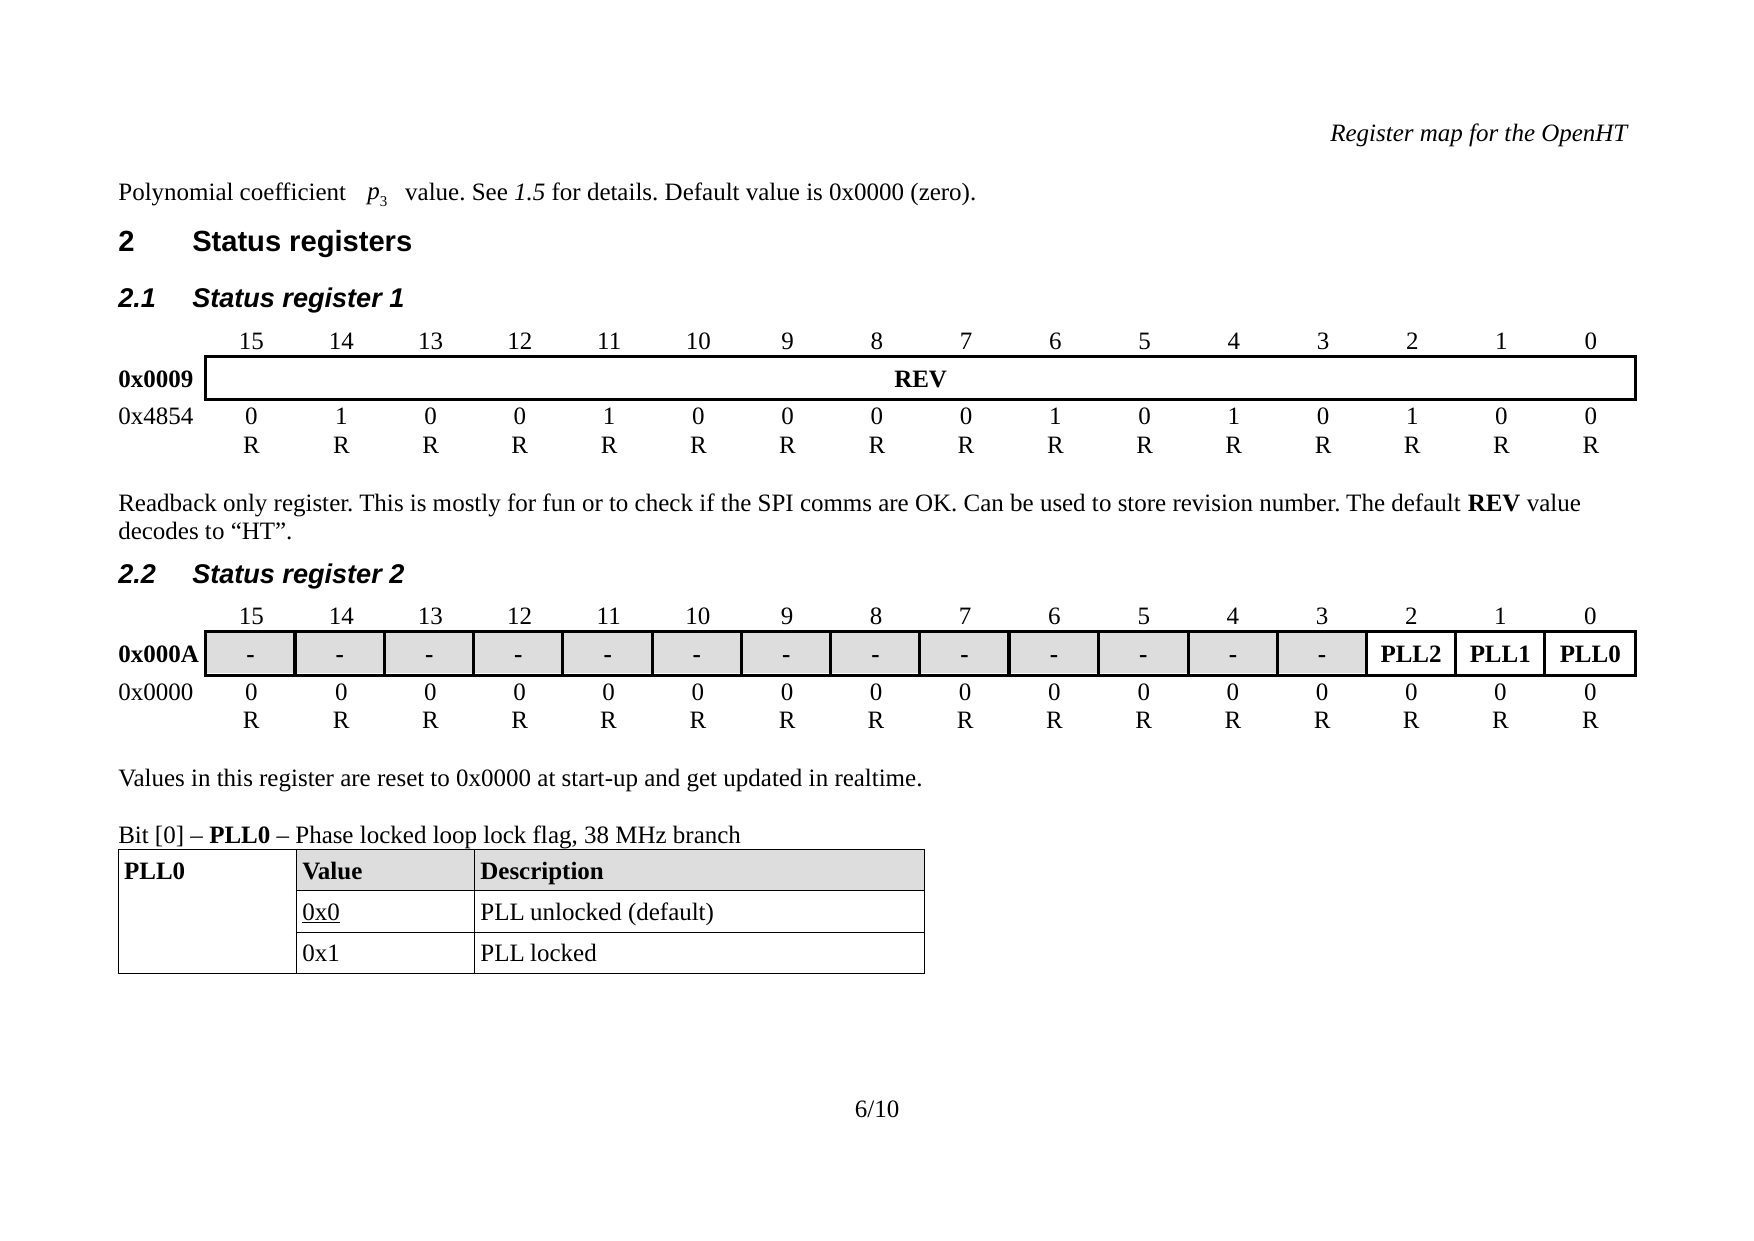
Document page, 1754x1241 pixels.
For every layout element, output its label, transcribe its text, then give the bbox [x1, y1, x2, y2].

table_cell - [1011, 633, 1097, 673]
table_cell R [1546, 430, 1635, 459]
table_header 12 [475, 326, 564, 355]
table_cell 1 [1368, 401, 1457, 430]
table_cell - [921, 633, 1007, 673]
table_header 0 [1546, 326, 1635, 355]
table_cell 0 [742, 677, 831, 705]
table_cell 0 [1099, 677, 1188, 705]
table_cell - [207, 633, 293, 673]
text Polynomial coefficientvalue. See 1.5 for details. Default value is 0x0000 (zero). [118, 177, 1635, 209]
table_cell 0 [1100, 401, 1189, 430]
table_cell - [654, 633, 740, 673]
table_header Description [475, 850, 924, 890]
table_cell R [297, 430, 386, 459]
table_cell 0 [832, 401, 921, 430]
table_cell 0 [920, 677, 1009, 705]
table_cell 0 [296, 677, 385, 705]
table_header 7 [921, 326, 1010, 355]
table_cell 0x1 [297, 933, 474, 973]
table_cell R [386, 430, 475, 459]
table_header 3 [1277, 601, 1366, 630]
table_header 10 [653, 601, 742, 630]
table_cell R [1100, 430, 1189, 459]
table_cell R [1189, 430, 1278, 459]
table_cell - [1279, 633, 1365, 673]
table_header 8 [832, 326, 921, 355]
table_cell R [742, 705, 831, 734]
table_cell PLL1 [1457, 633, 1543, 673]
table_cell 0 [921, 401, 1010, 430]
table_header 4 [1188, 601, 1277, 630]
table_cell 0 [831, 677, 920, 705]
table_cell R [743, 430, 832, 459]
table_cell R [1188, 705, 1277, 734]
table_cell R [1456, 705, 1545, 734]
table_cell 0 [1188, 677, 1277, 705]
table_header PLL0 [119, 850, 296, 973]
table_header 13 [386, 326, 475, 355]
table_cell PLL locked [475, 933, 924, 973]
table_cell PLL0 [1546, 633, 1634, 673]
table_cell R [564, 705, 653, 734]
table_header 6 [1010, 326, 1100, 355]
table_header 9 [742, 601, 831, 630]
table_cell 0 [1457, 401, 1546, 430]
table_cell 0 [1277, 677, 1366, 705]
table_cell 0x0000 [118, 674, 206, 705]
table_cell R [832, 430, 921, 459]
table_cell 0 [654, 401, 743, 430]
table_cell R [1010, 430, 1100, 459]
table_cell - [297, 633, 383, 673]
table_header 15 [206, 601, 296, 630]
table_cell 0 [206, 677, 296, 705]
table_cell 1 [564, 401, 653, 430]
table_header [118, 326, 206, 355]
table_cell R [831, 705, 920, 734]
table_header 0 [1545, 601, 1635, 630]
table_cell R [1366, 705, 1456, 734]
table_cell R [921, 430, 1010, 459]
table_header 4 [1189, 326, 1278, 355]
table_cell PLL unlocked (default) [475, 891, 924, 932]
table_cell R [475, 430, 564, 459]
table_cell R [653, 705, 742, 734]
table_cell - [832, 633, 918, 673]
table_cell R [1278, 430, 1367, 459]
table_header Value [297, 850, 474, 890]
table_cell 0 [1278, 401, 1367, 430]
table_header 3 [1278, 326, 1367, 355]
table_cell R [1010, 705, 1099, 734]
subtitle Status registers [118, 224, 1635, 257]
table_header 8 [831, 601, 920, 630]
table_cell 0x0009 [118, 355, 204, 398]
table_header 11 [564, 326, 653, 355]
table_cell R [1099, 705, 1188, 734]
table_cell 0x4854 [118, 398, 206, 430]
table_cell R [385, 705, 475, 734]
table_header 9 [743, 326, 832, 355]
table_cell [118, 705, 206, 734]
table_cell [118, 430, 206, 459]
table_cell 0 [1010, 677, 1099, 705]
subtitle Status register 1 [118, 282, 1635, 314]
table_cell R [920, 705, 1009, 734]
table_cell 0 [206, 401, 297, 430]
table_header 14 [296, 601, 385, 630]
table_cell R [1277, 705, 1366, 734]
table_cell 1 [1010, 401, 1100, 430]
text Readback only register. This is mostly for fun or to check if the SPI comms are OK. Can be used to store revision number. The default REV value decodes to “HT”. [118, 488, 1635, 545]
table_cell 0 [743, 401, 832, 430]
table_cell - [475, 633, 561, 673]
table_cell R [475, 705, 564, 734]
table_cell R [1457, 430, 1546, 459]
table_cell R [654, 430, 743, 459]
table_header 11 [564, 601, 653, 630]
table_header 5 [1099, 601, 1188, 630]
table_header 1 [1457, 326, 1546, 355]
table_cell R [296, 705, 385, 734]
table_cell 0x0 [297, 891, 474, 932]
table_cell - [564, 633, 651, 673]
table_header 7 [920, 601, 1009, 630]
table_header 1 [1456, 601, 1545, 630]
table_cell R [1545, 705, 1635, 734]
table_cell - [743, 633, 829, 673]
table_header 5 [1100, 326, 1189, 355]
table_cell R [1368, 430, 1457, 459]
table_cell 1 [1189, 401, 1278, 430]
table_cell - [1100, 633, 1187, 673]
table_cell R [564, 430, 653, 459]
table_cell 0 [386, 401, 475, 430]
table_cell R [206, 705, 296, 734]
table_header 6 [1010, 601, 1099, 630]
table_header 15 [206, 326, 297, 355]
table_cell 0 [564, 677, 653, 705]
table_header 2 [1368, 326, 1457, 355]
table_cell REV [207, 358, 1634, 398]
table_cell - [386, 633, 472, 673]
table_cell 0 [475, 677, 564, 705]
table_cell - [1190, 633, 1276, 673]
table_cell 1 [297, 401, 386, 430]
table_cell 0 [1546, 401, 1635, 430]
table_header 12 [475, 601, 564, 630]
table_cell 0 [653, 677, 742, 705]
table_header 10 [654, 326, 743, 355]
table_cell 0x000A [118, 630, 204, 673]
text Bit [0] – PLL0 – Phase locked loop lock flag, 38 MHz branch [118, 820, 1635, 849]
table_cell 0 [1366, 677, 1456, 705]
table_header 14 [297, 326, 386, 355]
table_cell PLL2 [1368, 633, 1454, 673]
table_header 13 [385, 601, 475, 630]
table_cell R [206, 430, 297, 459]
table_cell 0 [385, 677, 475, 705]
table_header [118, 601, 206, 630]
table_header 2 [1366, 601, 1456, 630]
table_cell 0 [475, 401, 564, 430]
subtitle Status register 2 [118, 558, 1635, 589]
table_cell 0 [1456, 677, 1545, 705]
text Values in this register are reset to 0x0000 at start-up and get updated in realtime. [118, 763, 1635, 792]
table_cell 0 [1545, 677, 1635, 705]
